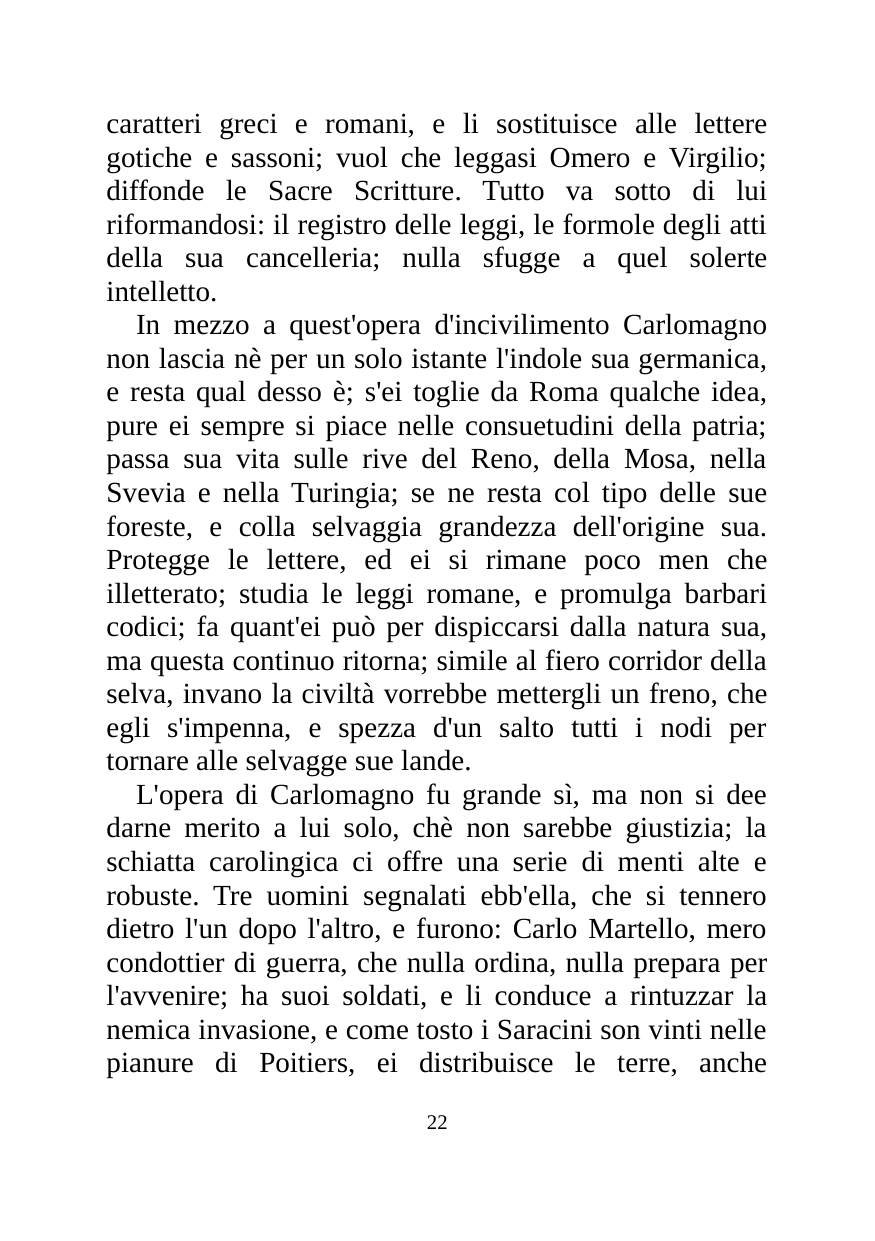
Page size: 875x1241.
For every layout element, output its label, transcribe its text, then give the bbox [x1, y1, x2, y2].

text In mezzo a quest'opera d'incivilimento Carlomagno non lascia nè per un solo istante l'indole sua germanica, e resta qual desso è; s'ei toglie da Roma qualche idea, pure ei sempre si piace nelle consuetudini della patria; passa sua vita sulle rive del Reno, della Mosa, nella Svevia e nella Turingia; se ne resta col tipo delle sue foreste, e colla selvaggia grandezza dell'origine sua. Protegge le lettere, ed ei si rimane poco men che illetterato; studia le leggi romane, e promulga barbari codici; fa quant'ei può per dispiccarsi dalla natura sua, ma questa continuo ritorna; simile al fiero corridor della selva, invano la civiltà vorrebbe mettergli un freno, che egli s'impenna, e spezza d'un salto tutti i nodi per tornare alle selvagge sue lande. [106, 307, 768, 777]
text caratteri greci e romani, e li sostituisce alle lettere gotiche e sassoni; vuol che leggasi Omero e Virgilio; diffonde le Sacre Scritture. Tutto va sotto di lui riformandosi: il registro delle leggi, le formole degli atti della sua cancelleria; nulla sfugge a quel solerte intelletto. [106, 106, 768, 307]
text L'opera di Carlomagno fu grande sì, ma non si dee darne merito a lui solo, chè non sarebbe giustizia; la schiatta carolingica ci offre una serie di menti alte e robuste. Tre uomini segnalati ebb'ella, che si tennero dietro l'un dopo l'altro, e furono: Carlo Martello, mero condottier di guerra, che nulla ordina, nulla prepara per l'avvenire; ha suoi soldati, e li conduce a rintuzzar la nemica invasione, e come tosto i Saracini son vinti nelle pianure di Poitiers, ei distribuisce le terre, anche [106, 777, 768, 1079]
